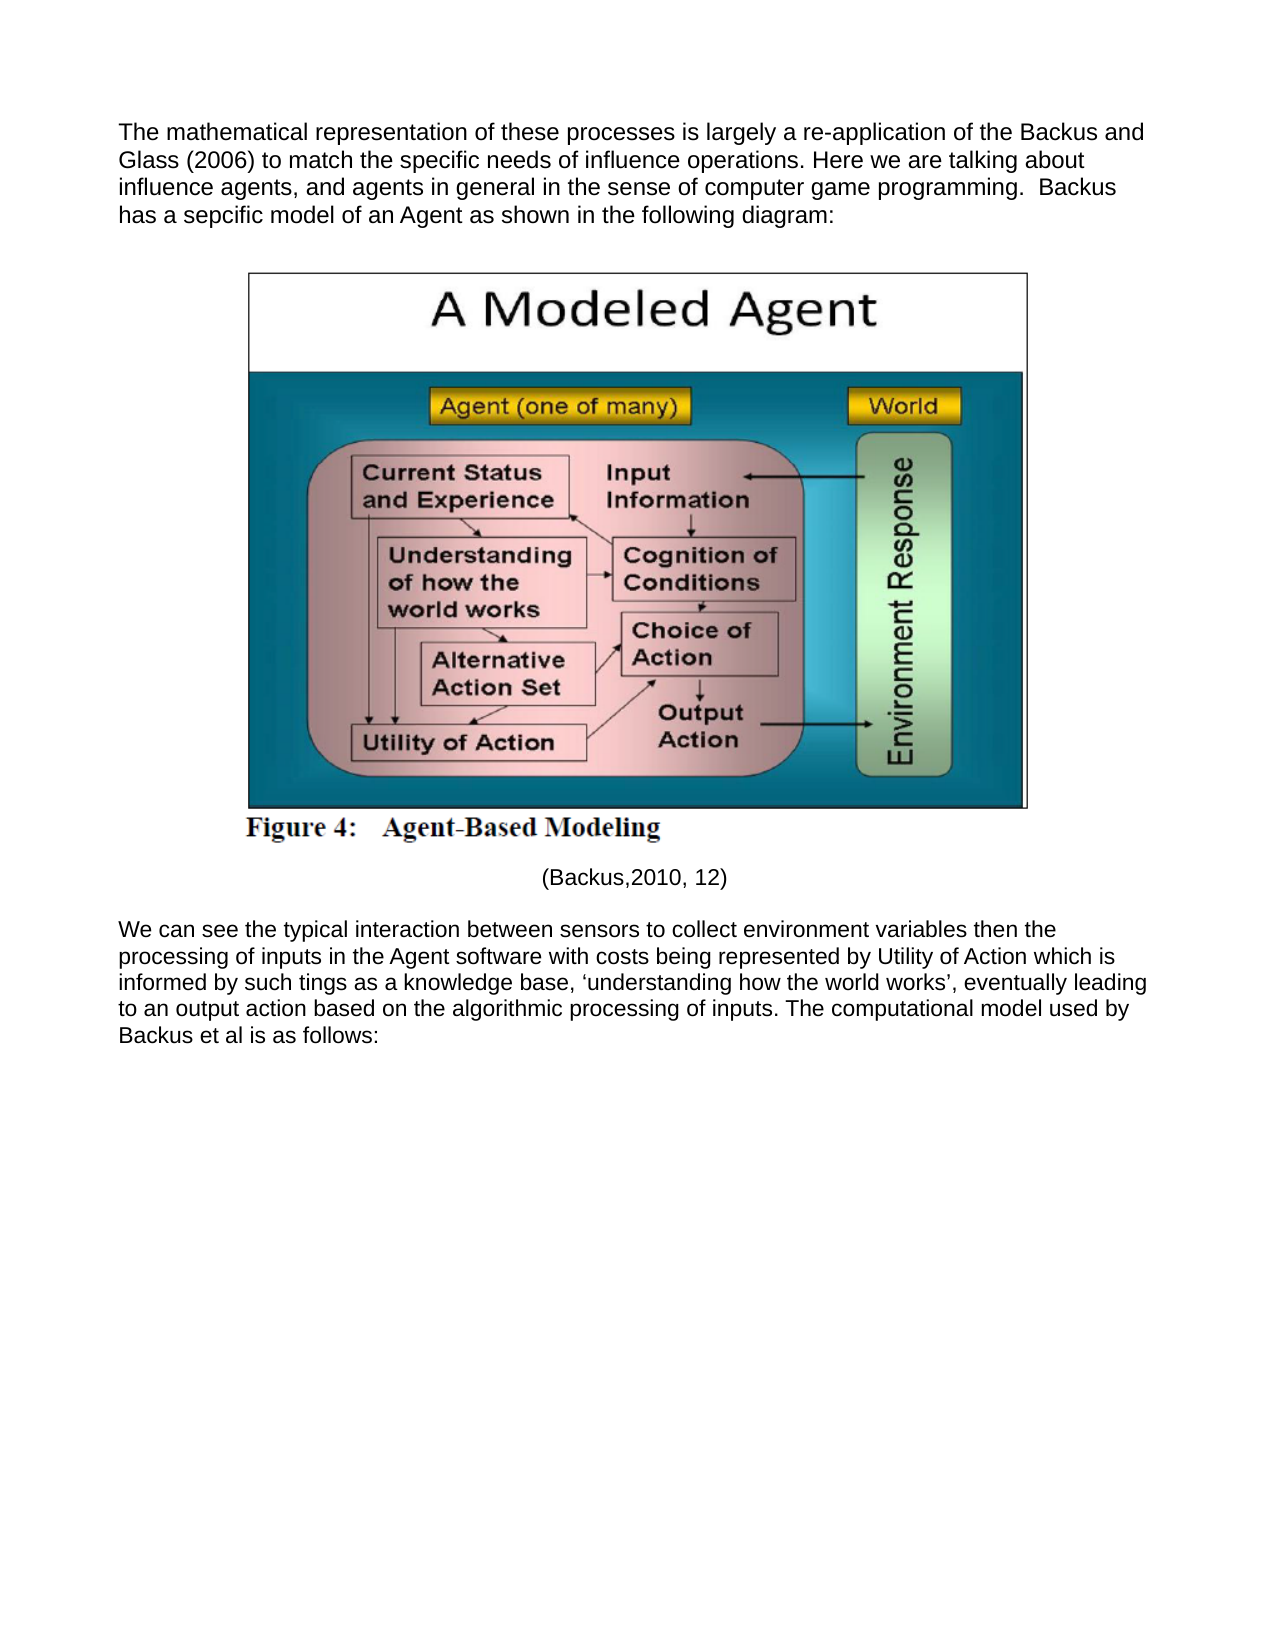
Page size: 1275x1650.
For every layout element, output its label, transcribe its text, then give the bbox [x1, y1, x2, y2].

text The mathematical representation of these processes is largely a re-application of the Backus and Glass (2006) to match the specific needs of influence operations. Here we are talking about influence agents, and agents in general in the sense of computer game programming. Backus has a sepcific model of an Agent as shown in the following diagram: [118, 118, 1157, 228]
text (Backus,2010, 12) [118, 861, 1157, 890]
picture [237, 255, 1038, 864]
text We can see the typical interaction between sensors to collect environment variables then the processing of inputs in the Agent software with costs being represented by Utility of Action which is informed by such tings as a knowledge base, ‘understanding how the world works’, eventually leading to an output action based on the algorithmic processing of inputs. The computational model used by Backus et al is as follows: [118, 916, 1157, 1048]
